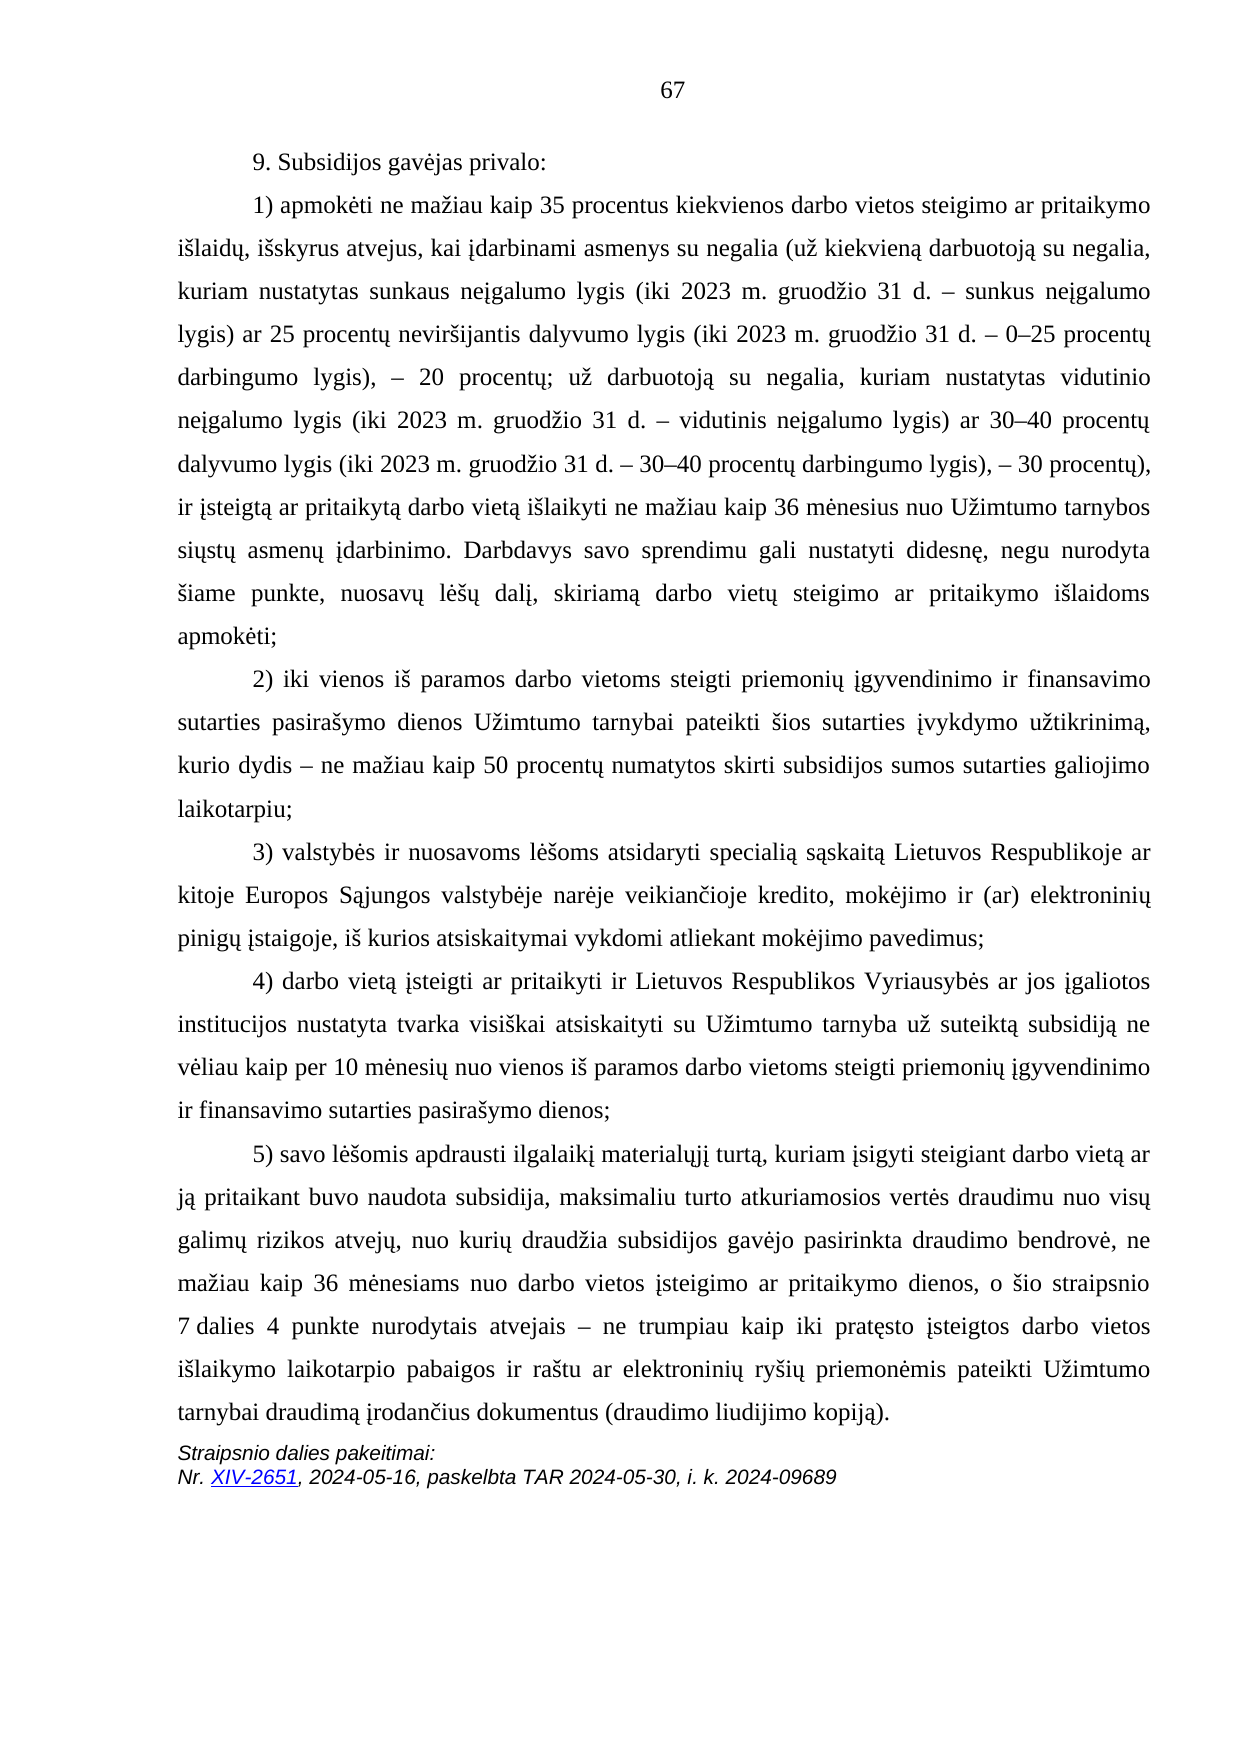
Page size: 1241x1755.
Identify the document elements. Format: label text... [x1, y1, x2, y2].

text 4) darbo vietą įsteigti ar pritaikyti ir Lietuvos Respublikos Vyriausybės ar jos įgaliotos institucijos nustatyta tvarka visiškai atsiskaityti su Užimtumo tarnyba už suteiktą subsidiją ne vėliau kaip per 10 mėnesių nuo vienos iš paramos darbo vietoms steigti priemonių įgyvendinimo ir finansavimo sutarties pasirašymo dienos; [177, 966, 1152, 1124]
text 1) apmokėti ne mažiau kaip 35 procentus kiekvienos darbo vietos steigimo ar pritaikymo išlaidų, išskyrus atvejus, kai įdarbinami asmenys su negalia (už kiekvieną darbuotoją su negalia, kuriam nustatytas sunkaus neįgalumo lygis (iki 2023 m. gruodžio 31 d. – sunkus neįgalumo lygis) ar 25 procentų neviršijantis dalyvumo lygis (iki 2023 m. gruodžio 31 d. – 0–25 procentų darbingumo lygis), – 20 procentų; už darbuotoją su negalia, kuriam nustatytas vidutinio neįgalumo lygis (iki 2023 m. gruodžio 31 d. – vidutinis neįgalumo lygis) ar 30–40 procentų dalyvumo lygis (iki 2023 m. gruodžio 31 d. – 30–40 procentų darbingumo lygis), – 30 procentų), ir įsteigtą ar pritaikytą darbo vietą išlaikyti ne mažiau kaip 36 mėnesius nuo Užimtumo tarnybos siųstų asmenų įdarbinimo. Darbdavys savo sprendimu gali nustatyti didesnę, negu nurodyta šiame punkte, nuosavų lėšų dalį, skiriamą darbo vietų steigimo ar pritaikymo išlaidoms apmokėti; [177, 190, 1152, 650]
text 9. Subsidijos gavėjas privalo: [177, 147, 1152, 176]
text Nr. XIV-2651, 2024-05-16, paskelbta TAR 2024-05-30, i. k. 2024-09689 [177, 1464, 1152, 1488]
text Straipsnio dalies pakeitimai: [177, 1441, 1152, 1464]
text 2) iki vienos iš paramos darbo vietoms steigti priemonių įgyvendinimo ir finansavimo sutarties pasirašymo dienos Užimtumo tarnybai pateikti šios sutarties įvykdymo užtikrinimą, kurio dydis – ne mažiau kaip 50 procentų numatytos skirti subsidijos sumos sutarties galiojimo laikotarpiu; [177, 664, 1152, 822]
text 5) savo lėšomis apdrausti ilgalaikį materialųjį turtą, kuriam įsigyti steigiant darbo vietą ar ją pritaikant buvo naudota subsidija, maksimaliu turto atkuriamosios vertės draudimu nuo visų galimų rizikos atvejų, nuo kurių draudžia subsidijos gavėjo pasirinkta draudimo bendrovė, ne mažiau kaip 36 mėnesiams nuo darbo vietos įsteigimo ar pritaikymo dienos, o šio straipsnio 7 dalies 4 punkte nurodytais atvejais – ne trumpiau kaip iki pratęsto įsteigtos darbo vietos išlaikymo laikotarpio pabaigos ir raštu ar elektroninių ryšių priemonėmis pateikti Užimtumo tarnybai draudimą įrodančius dokumentus (draudimo liudijimo kopiją). [177, 1139, 1152, 1426]
text 3) valstybės ir nuosavoms lėšoms atsidaryti specialią sąskaitą Lietuvos Respublikoje ar kitoje Europos Sąjungos valstybėje narėje veikiančioje kredito, mokėjimo ir (ar) elektroninių pinigų įstaigoje, iš kurios atsiskaitymai vykdomi atliekant mokėjimo pavedimus; [177, 837, 1152, 952]
